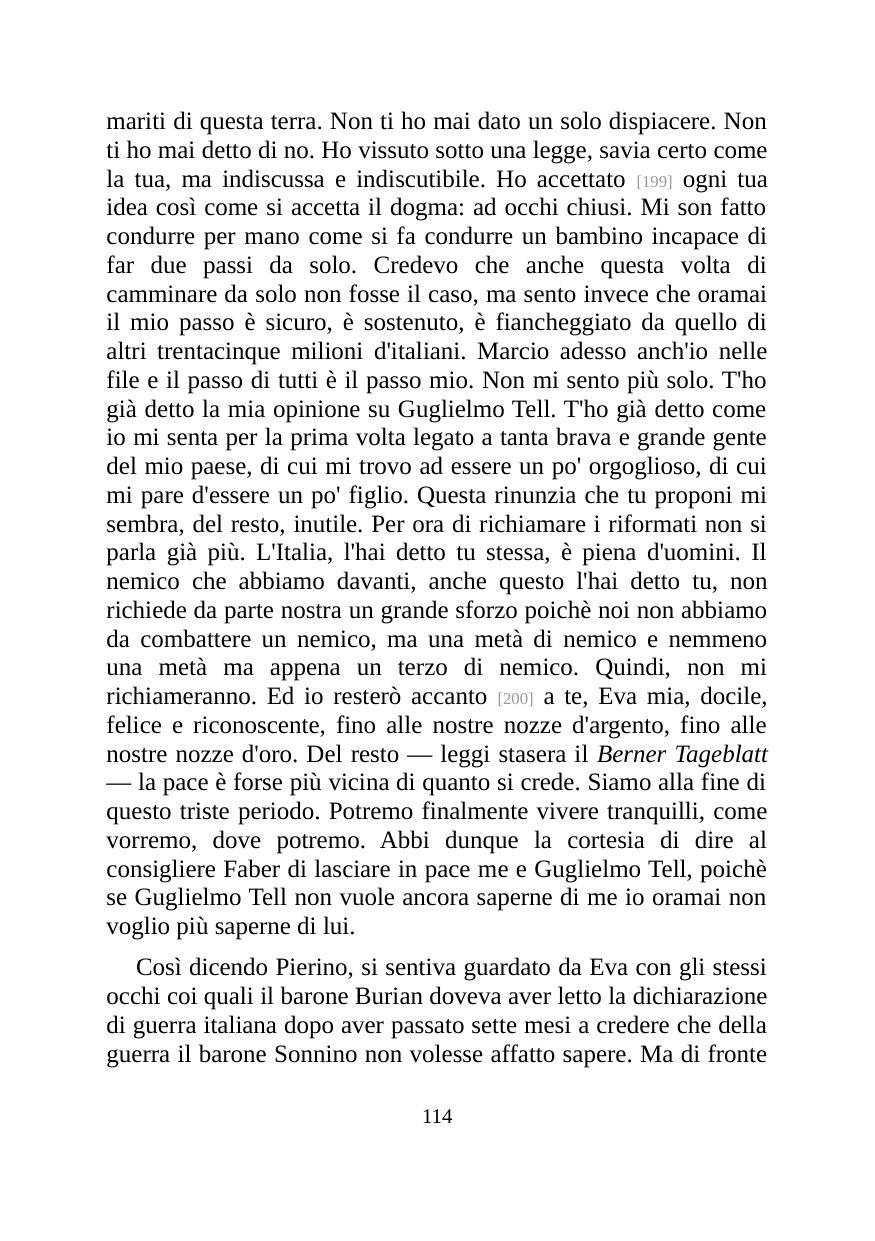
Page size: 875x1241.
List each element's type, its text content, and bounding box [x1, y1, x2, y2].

text Così dicendo Pierino, si sentiva guardato da Eva con gli stessi occhi coi quali il barone Burian doveva aver letto la dichiarazione di guerra italiana dopo aver passato sette mesi a credere che della guerra il barone Sonnino non volesse affatto sapere. Ma di fronte [106, 952, 768, 1067]
text mariti di questa terra. Non ti ho mai dato un solo dispiacere. Non ti ho mai detto di no. Ho vissuto sotto una legge, savia certo come la tua, ma indiscussa e indiscutibile. Ho accettato [199] ogni tua idea così come si accetta il dogma: ad occhi chiusi. Mi son fatto condurre per mano come si fa condurre un bambino incapace di far due passi da solo. Credevo che anche questa volta di camminare da solo non fosse il caso, ma sento invece che oramai il mio passo è sicuro, è sostenuto, è fiancheggiato da quello di altri trentacinque milioni d'italiani. Marcio adesso anch'io nelle file e il passo di tutti è il passo mio. Non mi sento più solo. T'ho già detto la mia opinione su Guglielmo Tell. T'ho già detto come io mi senta per la prima volta legato a tanta brava e grande gente del mio paese, di cui mi trovo ad essere un po' orgoglioso, di cui mi pare d'essere un po' figlio. Questa rinunzia che tu proponi mi sembra, del resto, inutile. Per ora di richiamare i riformati non si parla già più. L'Italia, l'hai detto tu stessa, è piena d'uomini. Il nemico che abbiamo davanti, anche questo l'hai detto tu, non richiede da parte nostra un grande sforzo poichè noi non abbiamo da combattere un nemico, ma una metà di nemico e nemmeno una metà ma appena un terzo di nemico. Quindi, non mi richiameranno. Ed io resterò accanto [200] a te, Eva mia, docile, felice e riconoscente, fino alle nostre nozze d'argento, fino alle nostre nozze d'oro. Del resto — leggi stasera il Berner Tageblatt — la pace è forse più vicina di quanto si crede. Siamo alla fine di questo triste periodo. Potremo finalmente vivere tranquilli, come vorremo, dove potremo. Abbi dunque la cortesia di dire al consigliere Faber di lasciare in pace me e Guglielmo Tell, poichè se Guglielmo Tell non vuole ancora saperne di me io oramai non voglio più saperne di lui. [106, 106, 768, 940]
